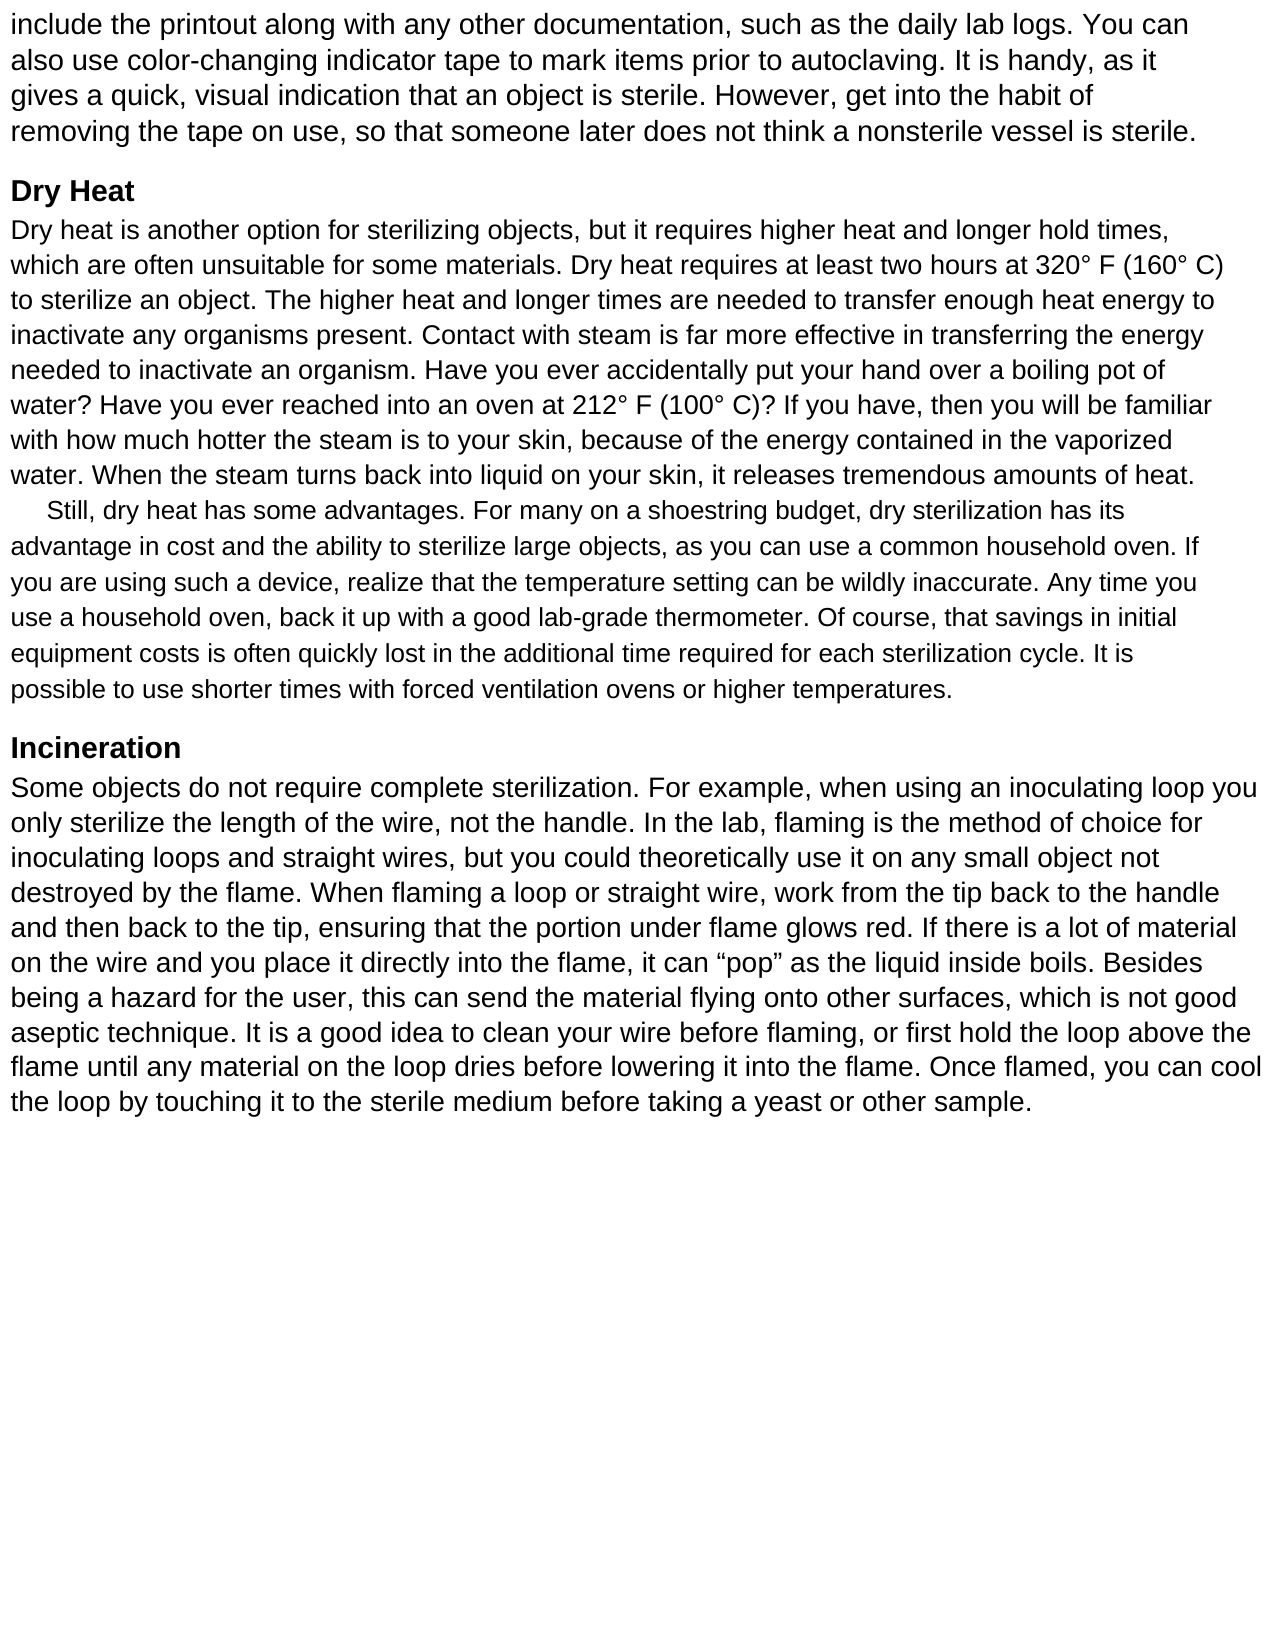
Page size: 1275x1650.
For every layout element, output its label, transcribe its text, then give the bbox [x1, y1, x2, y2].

text Still, dry heat has some advantages. For many on a shoestring budget, dry sterilization has its advantage in cost and the ability to sterilize large objects, as you can use a common household oven. If you are using such a device, realize that the temperature setting can be wildly inaccurate. Any time you use a household oven, back it up with a good lab-grade thermometer. Of course, that savings in initial equipment costs is often quickly lost in the additional time required for each sterilization cycle. It is possible to use shorter times with forced ventilation ovens or higher temperatures. [10, 495, 1225, 704]
text Dry Heat [10, 173, 1264, 208]
text Incineration [10, 730, 1264, 765]
text include the printout along with any other documentation, such as the daily lab logs. You can also use color-changing indicator tape to mark items prior to autoclaving. It is handy, as it gives a quick, visual indication that an object is sterile. However, get into the habit of removing the tape on use, so that someone later does not think a nonsterile vessel is sterile. [10, 7, 1217, 148]
text Dry heat is another option for sterilizing objects, but it requires higher heat and longer hold times, which are often unsuitable for some materials. Dry heat requires at least two hours at 320° F (160° C) to sterilize an object. The higher heat and longer times are needed to transfer enough heat energy to inactivate any organisms present. Contact with steam is far more effective in transferring the energy needed to inactivate an organism. Have you ever accidentally put your hand over a boiling pot of water? Have you ever reached into an oven at 212° F (100° C)? If you have, then you will be familiar with how much hotter the steam is to your skin, because of the energy contained in the vaporized water. When the steam turns back into liquid on your skin, it releases tremendous amounts of heat. [10, 214, 1246, 491]
text Some objects do not require complete sterilization. For example, when using an inoculating loop you only sterilize the length of the wire, not the handle. In the lab, flaming is the method of choice for inoculating loops and straight wires, but you could theoretically use it on any small object not destroyed by the flame. When flaming a loop or straight wire, work from the tip back to the handle and then back to the tip, ensuring that the portion under flame glows red. If there is a lot of material on the wire and you place it directly into the flame, it can “pop” as the liquid inside boils. Besides being a hazard for the user, this can send the material flying onto other surfaces, which is not good aseptic technique. It is a good idea to clean your wire before flaming, or first hold the loop above the flame until any material on the loop dries before lowering it into the flame. Once flamed, you can cool the loop by touching it to the sterile medium before taking a yeast or other sample. [10, 771, 1264, 1118]
